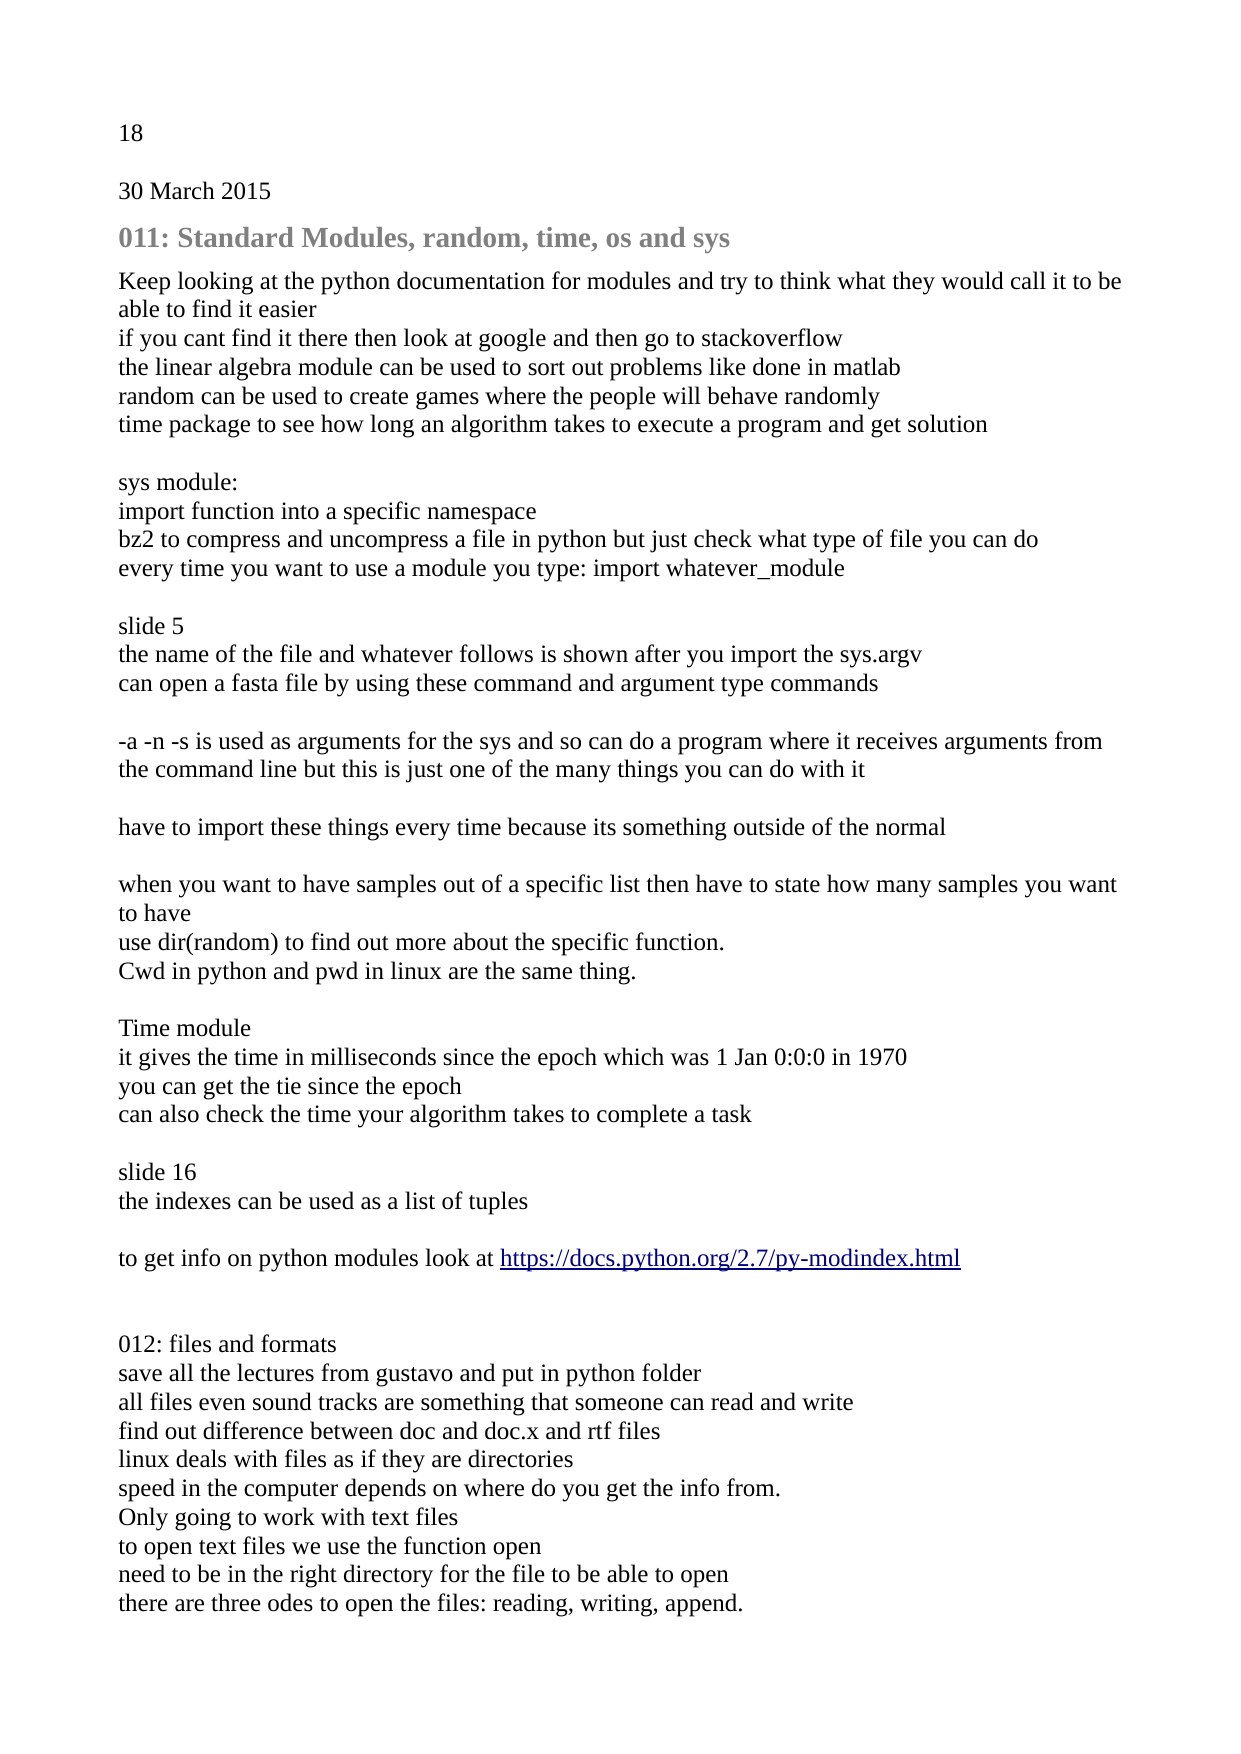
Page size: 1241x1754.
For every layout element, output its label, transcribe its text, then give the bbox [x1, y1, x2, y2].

text slide 5 [118, 611, 1122, 639]
text when you want to have samples out of a specific list then have to state how many samples you want to have [118, 869, 1122, 927]
text find out difference between doc and doc.x and rtf files [118, 1416, 1122, 1444]
text the indexes can be used as a list of tuples [118, 1186, 1122, 1214]
text the name of the file and whatever follows is shown after you import the sys.argv [118, 639, 1122, 668]
text 30 March 2015 [118, 176, 1122, 205]
text there are three odes to open the files: reading, writing, append. [118, 1588, 1122, 1617]
text you can get the tie since the epoch [118, 1071, 1122, 1099]
text use dir(random) to find out more about the specific function. [118, 927, 1122, 956]
text -a -n -s is used as arguments for the sys and so can do a program where it receives arguments from the command line but this is just one of the many things you can do with it [118, 726, 1122, 783]
text Cwd in python and pwd in linux are the same thing. [118, 956, 1122, 984]
text 012: files and formats [118, 1329, 1122, 1358]
text need to be in the right directory for the file to be able to open [118, 1559, 1122, 1588]
text can also check the time your algorithm takes to complete a task [118, 1099, 1122, 1128]
text the linear algebra module can be used to sort out problems like done in matlab [118, 352, 1122, 381]
text speed in the computer depends on where do you get the info from. [118, 1473, 1122, 1502]
text every time you want to use a module you type: import whatever_module [118, 553, 1122, 582]
text have to import these things every time because its something outside of the normal [118, 812, 1122, 841]
text time package to see how long an algorithm takes to execute a program and get solution [118, 409, 1122, 438]
text Keep looking at the python documentation for modules and try to think what they would call it to be able to find it easier [118, 266, 1122, 323]
text Only going to work with text files [118, 1502, 1122, 1531]
text can open a fasta file by using these command and argument type commands [118, 668, 1122, 697]
text bz2 to compress and uncompress a file in python but just check what type of file you can do [118, 524, 1122, 553]
text import function into a specific namespace [118, 496, 1122, 524]
subtitle 011: Standard Modules, random, time, os and sys [118, 220, 1122, 253]
text Time module [118, 1013, 1122, 1042]
text to get info on python modules look at https://docs.python.org/2.7/py-modindex.html [118, 1243, 1122, 1272]
text to open text files we use the function open [118, 1531, 1122, 1559]
text all files even sound tracks are something that someone can read and write [118, 1387, 1122, 1416]
text random can be used to create games where the people will behave randomly [118, 381, 1122, 409]
text linux deals with files as if they are directories [118, 1444, 1122, 1473]
text save all the lectures from gustavo and put in python folder [118, 1358, 1122, 1387]
text sys module: [118, 467, 1122, 496]
text slide 16 [118, 1157, 1122, 1186]
text if you cant find it there then look at google and then go to stackoverflow [118, 323, 1122, 352]
text it gives the time in milliseconds since the epoch which was 1 Jan 0:0:0 in 1970 [118, 1042, 1122, 1071]
